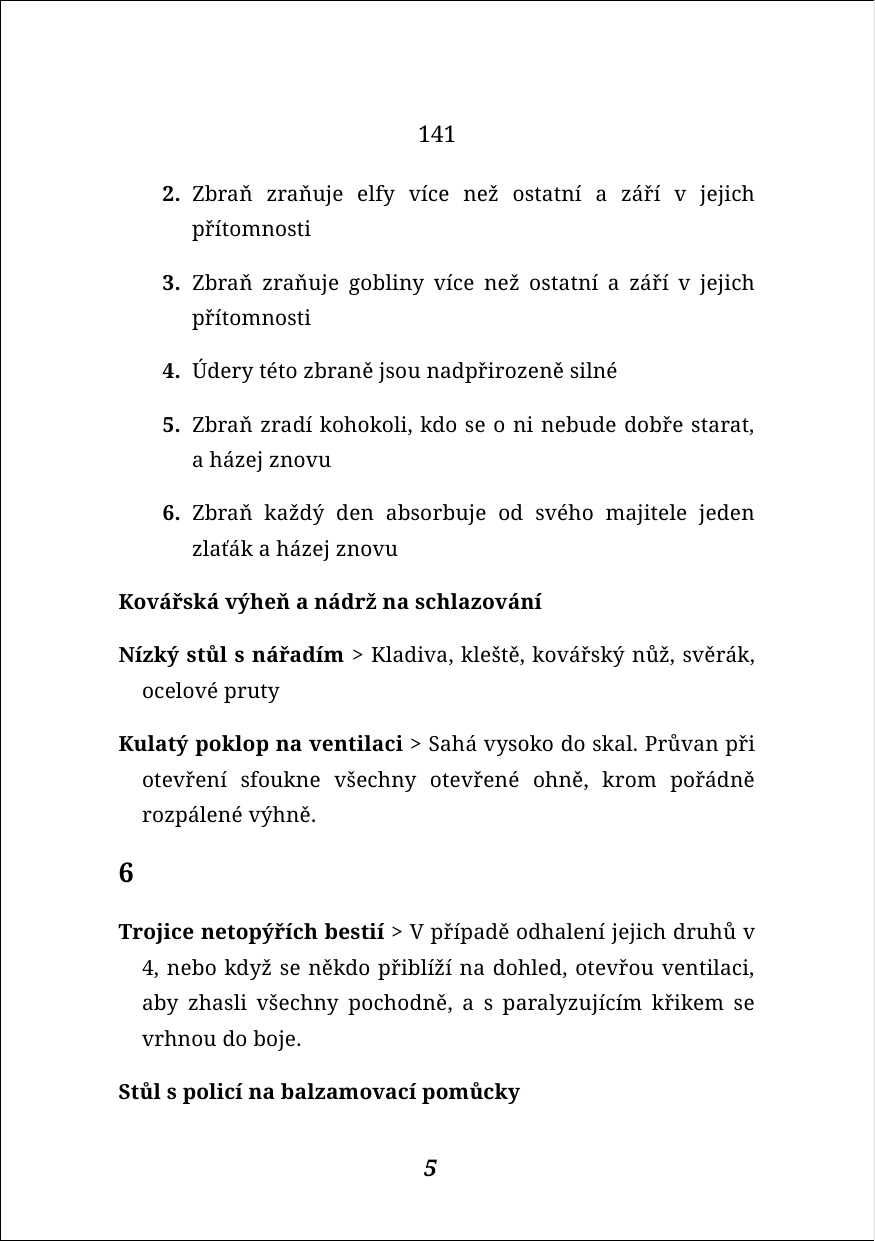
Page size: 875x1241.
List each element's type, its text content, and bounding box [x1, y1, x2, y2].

text 6 [118, 853, 756, 890]
list Údery této zbraně jsou nadpřirozeně silné [162, 356, 756, 385]
text Kovářská výheň a nádrž na schlazování [118, 587, 756, 616]
list Zbraň každý den absorbuje od svého majitele jeden zlaťák a házej znovu [162, 498, 756, 562]
text Stůl s policí na balzamovací pomůcky [118, 1077, 756, 1105]
text Trojice netopýřích bestií > V případě odhalení jejich druhů v 4, nebo když se někdo přiblíží na dohled, otevřou ventilaci, aby zhasli všechny pochodně, a s paralyzujícím křikem se vrhnou do boje. [118, 917, 756, 1052]
text Kulatý poklop na ventilaci > Sahá vysoko do skal. Průvan při otevření sfoukne všechny otevřené ohně, krom pořádně rozpálené výhně. [118, 729, 756, 829]
list Zbraň zraňuje gobliny více než ostatní a září v jejich přítomnosti [162, 268, 756, 332]
text Nízký stůl s nářadím > Kladiva, kleště, kovářský nůž, svěrák, ocelové pruty [118, 640, 756, 704]
list Zbraň zraňuje elfy více než ostatní a září v jejich přítomnosti [162, 179, 756, 243]
list Zbraň zradí kohokoli, kdo se o ni nebude dobře starat, a házej znovu [162, 410, 756, 474]
